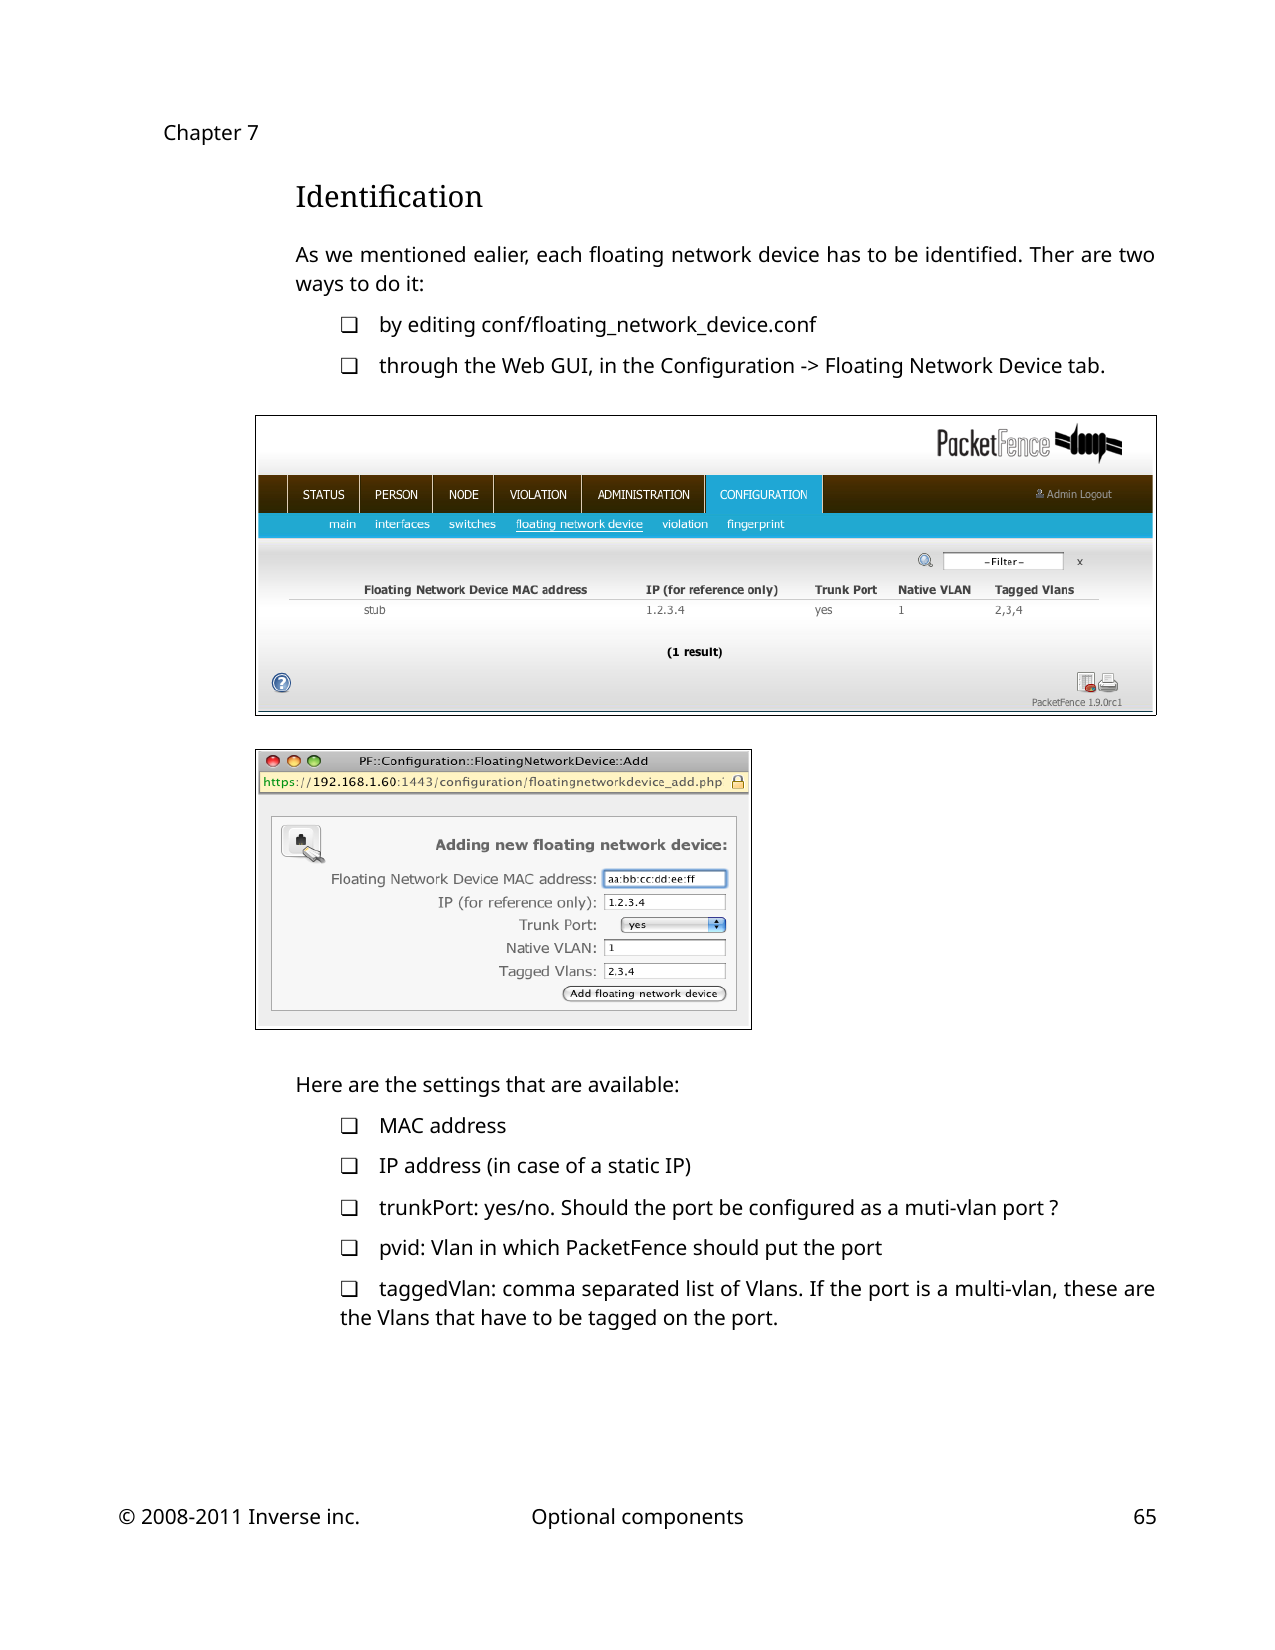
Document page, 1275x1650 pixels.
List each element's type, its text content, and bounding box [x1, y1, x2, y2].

list ❏ by editing conf/floating_network_device.conf [340, 310, 1157, 338]
list ❏ pvid: Vlan in which PacketFence should put the port [340, 1233, 1157, 1262]
list ❏ through the Web GUI, in the Configuration -> Floating Network Device tab. [340, 351, 1157, 379]
picture [258, 751, 749, 1026]
list ❏ trunkPort: yes/no. Should the port be configured as a muti-vlan port ? [340, 1193, 1157, 1221]
list ❏ taggedVlan: comma separated list of Vlans. If the port is a multi-vlan, these are the Vlans that have to be tagged on the port. [340, 1274, 1157, 1331]
subtitle Identification [295, 176, 1157, 216]
picture [258, 418, 1153, 712]
text As we mentioned ealier, each floating network device has to be identified. Ther are two ways to do it: [295, 241, 1157, 297]
list ❏ IP address (in case of a static IP) [340, 1152, 1157, 1180]
list ❏ MAC address [340, 1111, 1157, 1139]
text Here are the settings that are available: [295, 1070, 1157, 1098]
